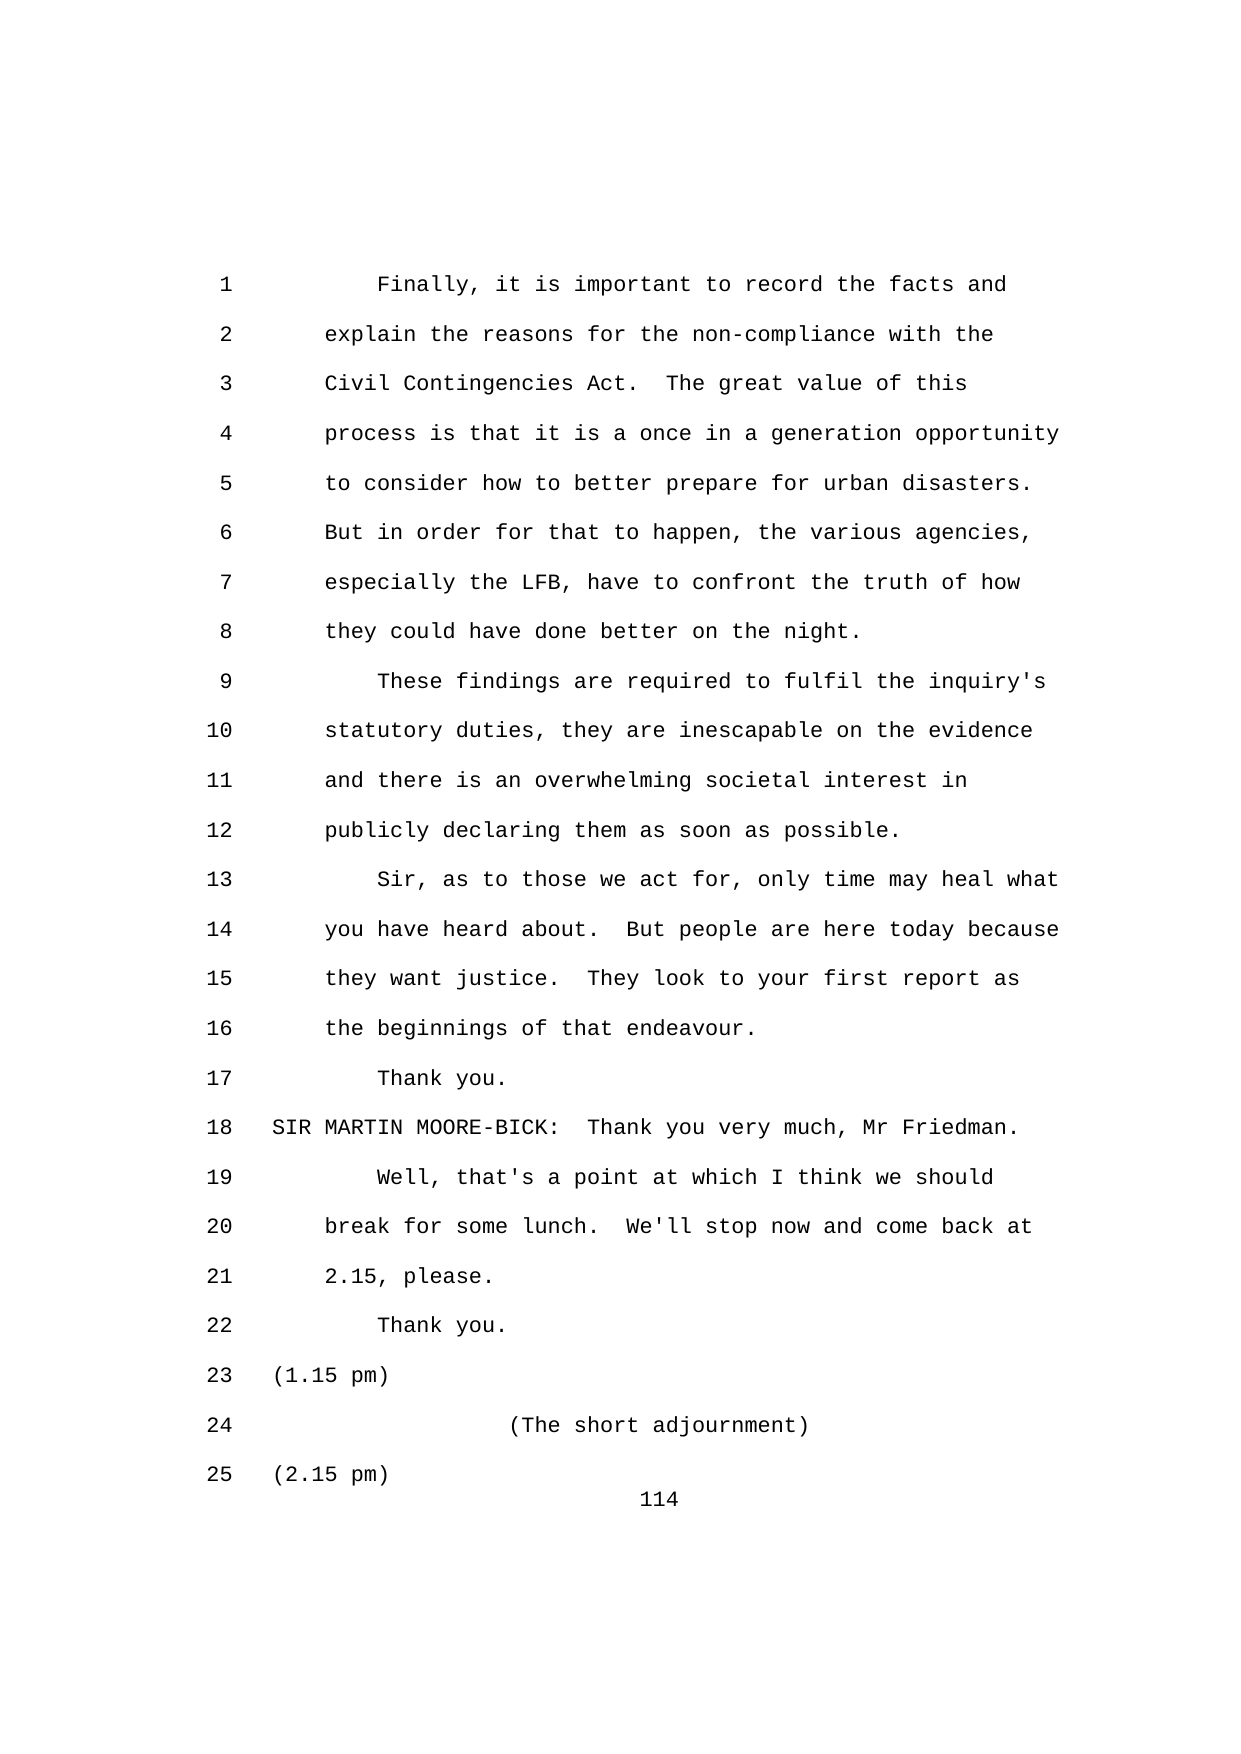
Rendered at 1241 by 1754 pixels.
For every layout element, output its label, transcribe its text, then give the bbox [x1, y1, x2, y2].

text 3 Civil Contingencies Act. The great value of this [75, 372, 1165, 397]
text 5 to consider how to better prepare for urban disasters. [75, 472, 1165, 496]
text 23 (1.15 pm) [75, 1364, 1165, 1389]
text 21 2.15, please. [75, 1265, 1165, 1290]
text 15 they want justice. They look to your first report as [75, 967, 1165, 992]
text 16 the beginnings of that endeavour. [75, 1017, 1165, 1042]
text 10 statutory duties, they are inescapable on the evidence [75, 719, 1165, 744]
text 8 they could have done better on the night. [75, 620, 1165, 645]
text 11 and there is an overwhelming societal interest in [75, 769, 1165, 794]
text 1 Finally, it is important to record the facts and [75, 273, 1165, 298]
text 7 especially the LFB, have to confront the truth of how [75, 571, 1165, 596]
text 17 Thank you. [75, 1067, 1165, 1091]
text 13 Sir, as to those we act for, only time may heal what [75, 868, 1165, 893]
text 12 publicly declaring them as soon as possible. [75, 819, 1165, 843]
text 4 process is that it is a once in a generation opportunity [75, 422, 1165, 447]
text 19 Well, that's a point at which I think we should [75, 1166, 1165, 1191]
text 25 (2.15 pm) [75, 1463, 1165, 1488]
text 14 you have heard about. But people are here today because [75, 918, 1165, 943]
text 6 But in order for that to happen, the various agencies, [75, 521, 1165, 546]
text 9 These findings are required to fulfil the inquiry's [75, 670, 1165, 695]
text 20 break for some lunch. We'll stop now and come back at [75, 1215, 1165, 1240]
text 18 SIR MARTIN MOORE-BICK: Thank you very much, Mr Friedman. [75, 1116, 1165, 1141]
text 2 explain the reasons for the non-compliance with the [75, 323, 1165, 348]
text 24 (The short adjournment) [75, 1414, 1165, 1438]
text 114 [75, 1488, 1165, 1513]
text 22 Thank you. [75, 1314, 1165, 1339]
